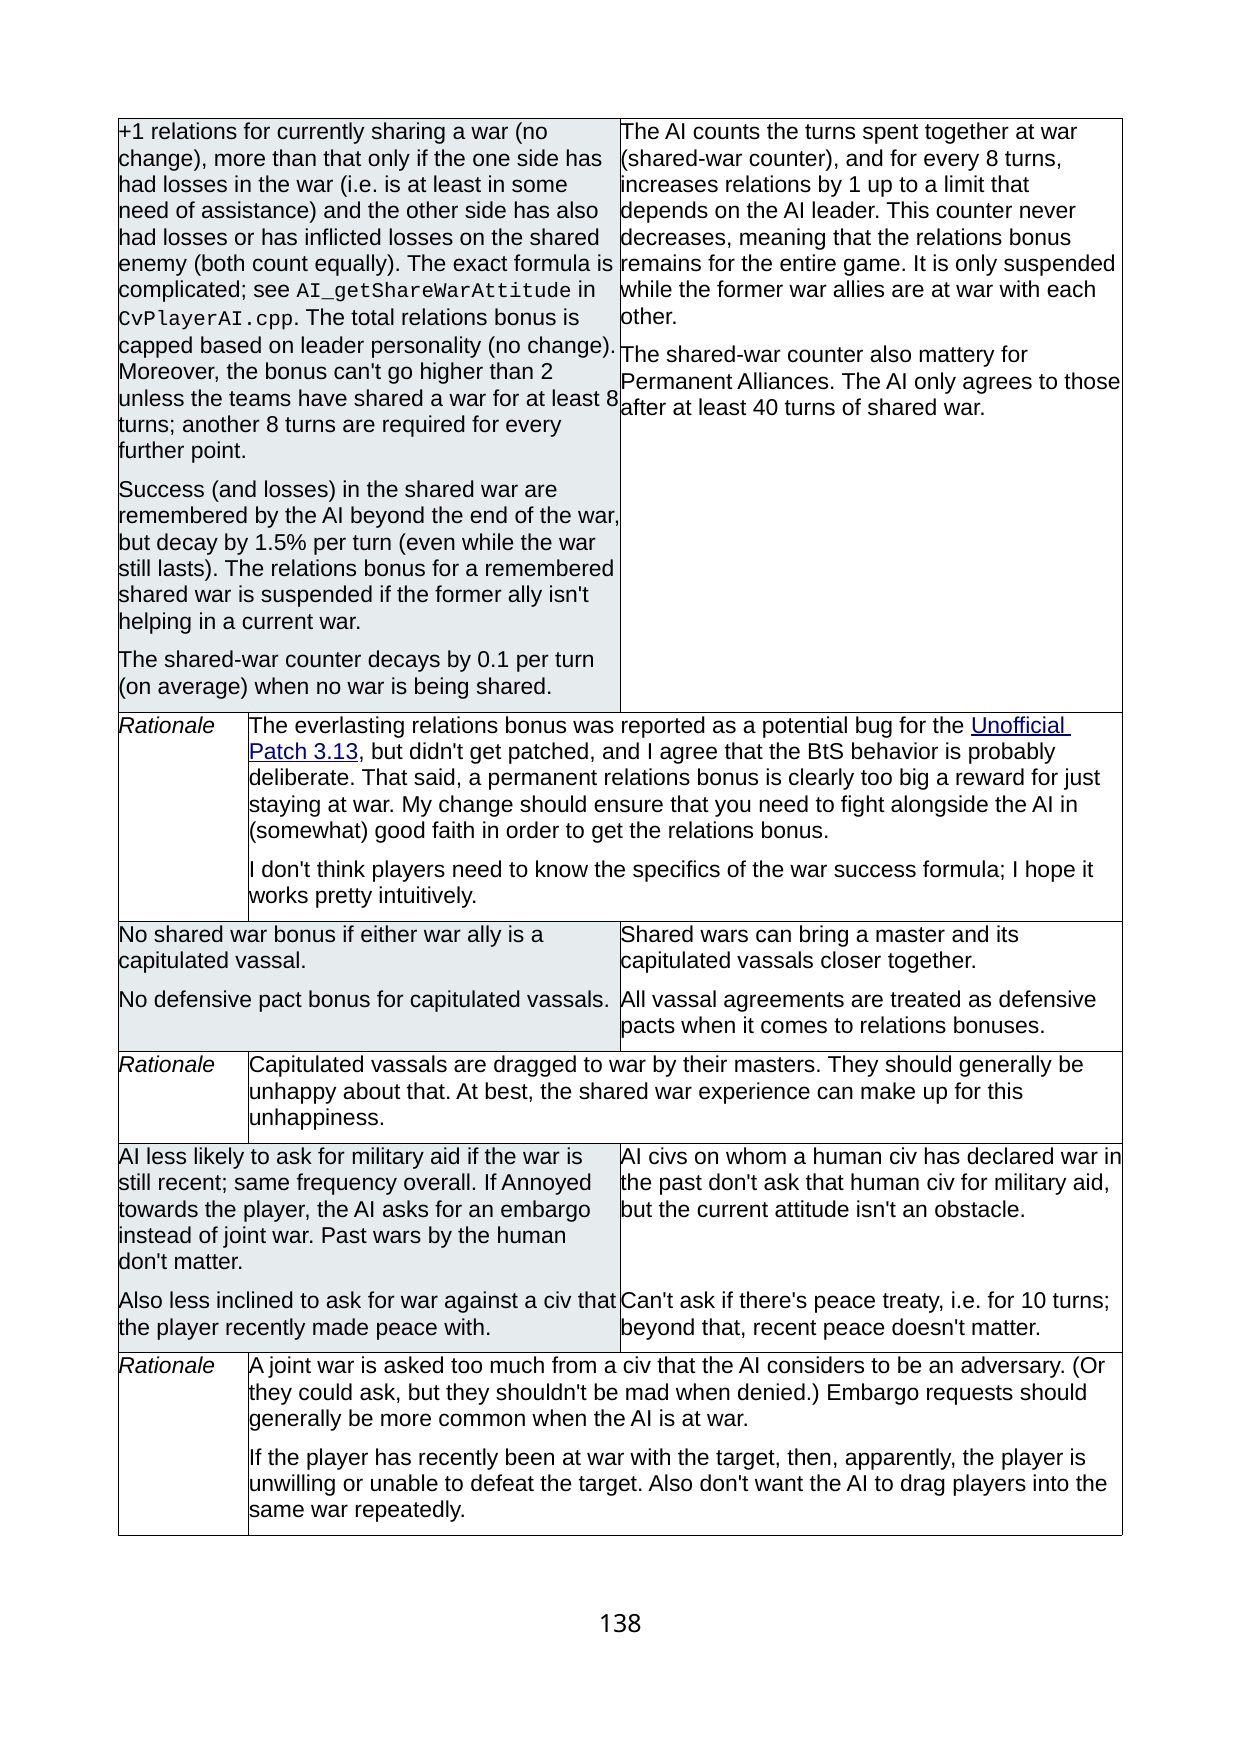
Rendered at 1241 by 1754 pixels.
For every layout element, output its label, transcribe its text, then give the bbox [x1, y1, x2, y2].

table_cell The AI counts the turns spent together at war (shared-war counter), and for every 8 turns, increases relations by 1 up to a limit that depends on the AI leader. This counter never decreases, meaning that the relations bonus remains for the entire game. It is only suspended while the former war allies are at war with each other. The shared-war counter also mattery for Permanent Alliances. The AI only agrees to those after at least 40 turns of shared war. [621, 119, 1122, 712]
table_cell AI less likely to ask for military aid if the war is still recent; same frequency overall. If Annoyed towards the player, the AI asks for an embargo instead of joint war. Past wars by the human don't matter. Also less inclined to ask for war against a civ that the player recently made peace with. [119, 1144, 620, 1352]
table_cell Rationale [119, 1353, 248, 1535]
table_cell Rationale [119, 1052, 248, 1143]
table_cell Capitulated vassals are dragged to war by their masters. They should generally be unhappy about that. At best, the shared war experience can make up for this unhappiness. [249, 1052, 1122, 1143]
table_cell AI civs on whom a human civ has declared war in the past don't ask that human civ for military aid, but the current attitude isn't an obstacle. Can't ask if there's peace treaty, i.e. for 10 turns; beyond that, recent peace doesn't matter. [621, 1144, 1122, 1352]
table_cell +1 relations for currently sharing a war (no change), more than that only if the one side has had losses in the war (i.e. is at least in some need of assistance) and the other side has also had losses or has inflicted losses on the shared enemy (both count equally). The exact formula is complicated; see AI_getShareWarAttitude in CvPlayerAI.cpp. The total relations bonus is capped based on leader personality (no change). Moreover, the bonus can't go higher than 2 unless the teams have shared a war for at least 8 turns; another 8 turns are required for every further point. Success (and losses) in the shared war are remembered by the AI beyond the end of the war, but decay by 1.5% per turn (even while the war still lasts). The relations bonus for a remembered shared war is suspended if the former ally isn't helping in a current war. The shared-war counter decays by 0.1 per turn (on average) when no war is being shared. [119, 119, 620, 712]
table_cell Rationale [119, 713, 248, 921]
table_cell Shared wars can bring a master and its capitulated vassals closer together. All vassal agreements are treated as defensive pacts when it comes to relations bonuses. [621, 922, 1122, 1051]
table_cell No shared war bonus if either war ally is a capitulated vassal. No defensive pact bonus for capitulated vassals. [119, 922, 620, 1051]
table_cell The everlasting relations bonus was reported as a potential bug for the Unofficial Patch 3.13, but didn't get patched, and I agree that the BtS behavior is probably deliberate. That said, a permanent relations bonus is clearly too big a reward for just staying at war. My change should ensure that you need to fight alongside the AI in (somewhat) good faith in order to get the relations bonus. I don't think players need to know the specifics of the war success formula; I hope it works pretty intuitively. [249, 713, 1122, 921]
table_cell A joint war is asked too much from a civ that the AI considers to be an adversary. (Or they could ask, but they shouldn't be mad when denied.) Embargo requests should generally be more common when the AI is at war. If the player has recently been at war with the target, then, apparently, the player is unwilling or unable to defeat the target. Also don't want the AI to drag players into the same war repeatedly. [249, 1353, 1122, 1535]
